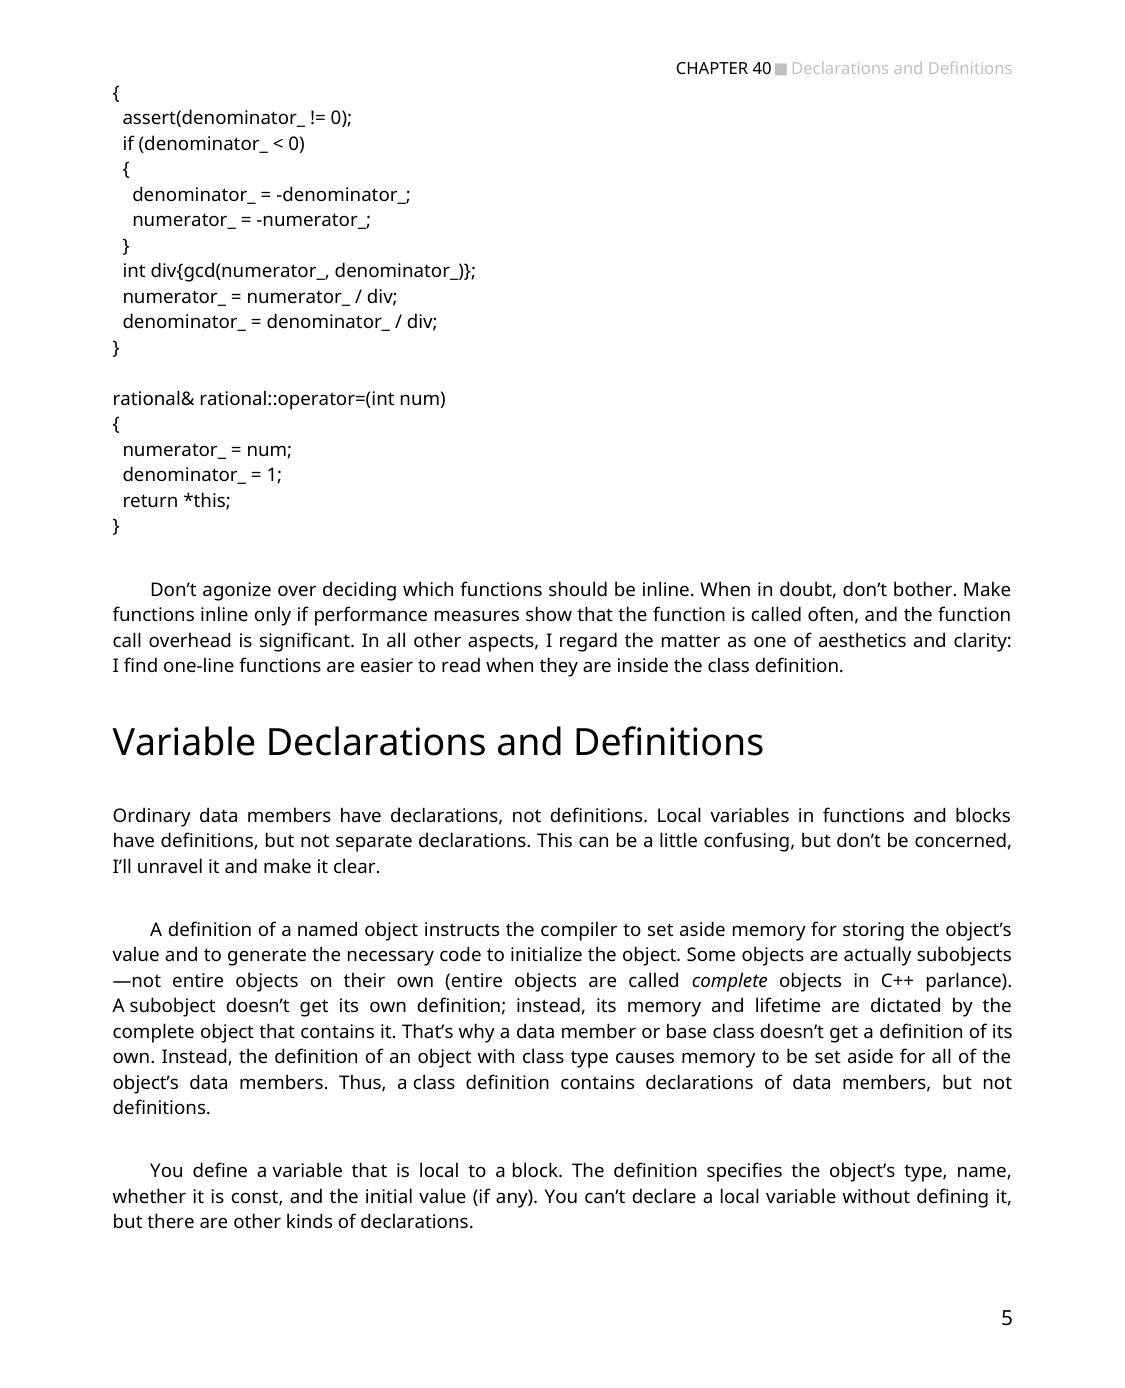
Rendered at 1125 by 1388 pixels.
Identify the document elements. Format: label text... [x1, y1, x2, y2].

text numerator_ = numerator_ / div; [112, 283, 1012, 309]
text { [112, 156, 1012, 181]
text } [112, 232, 1012, 258]
text assert(denominator_ != 0); [112, 104, 1012, 130]
text numerator_ = num; [112, 436, 1012, 462]
text return *this; [112, 487, 1012, 513]
text if (denominator_ < 0) [112, 130, 1012, 156]
text A definition of a named object instructs the compiler to set aside memory for storing the object’s value and to generate the necessary code to initialize the object. Some objects are actually subobjects—not entire objects on their own (entire objects are called complete objects in C++ parlance). A subobject doesn’t get its own definition; instead, its memory and lifetime are dictated by the complete object that contains it. That’s why a data member or base class doesn’t get a definition of its own. Instead, the definition of an object with class type causes memory to be set aside for all of the object’s data members. Thus, a class definition contains declarations of data members, but not definitions. [112, 916, 1012, 1120]
text You define a variable that is local to a block. The definition specifies the object’s type, name, whether it is const, and the initial value (if any). You can’t declare a local variable without defining it, but there are other kinds of declarations. [112, 1158, 1012, 1234]
text } [112, 334, 1012, 360]
text denominator_ = -denominator_; [112, 181, 1012, 207]
text Ordinary data members have declarations, not definitions. Local variables in functions and blocks have definitions, but not separate declarations. This can be a little confusing, but don’t be concerned, I’ll unravel it and make it clear. [112, 802, 1012, 878]
text { [112, 411, 1012, 436]
text int div{gcd(numerator_, denominator_)}; [112, 258, 1012, 283]
text numerator_ = -numerator_; [112, 207, 1012, 232]
text Don’t agonize over deciding which functions should be inline. When in doubt, don’t bother. Make functions inline only if performance measures show that the function is called often, and the function call overhead is significant. In all other aspects, I regard the matter as one of aesthetics and clarity: I find one-line functions are easier to read when they are inside the class definition. [112, 576, 1012, 678]
text } [112, 513, 1012, 538]
text denominator_ = denominator_ / div; [112, 309, 1012, 334]
text rational& rational::operator=(int num) [112, 385, 1012, 411]
subtitle Variable Declarations and Definitions [112, 715, 1012, 766]
text denominator_ = 1; [112, 462, 1012, 487]
text { [112, 79, 1012, 104]
